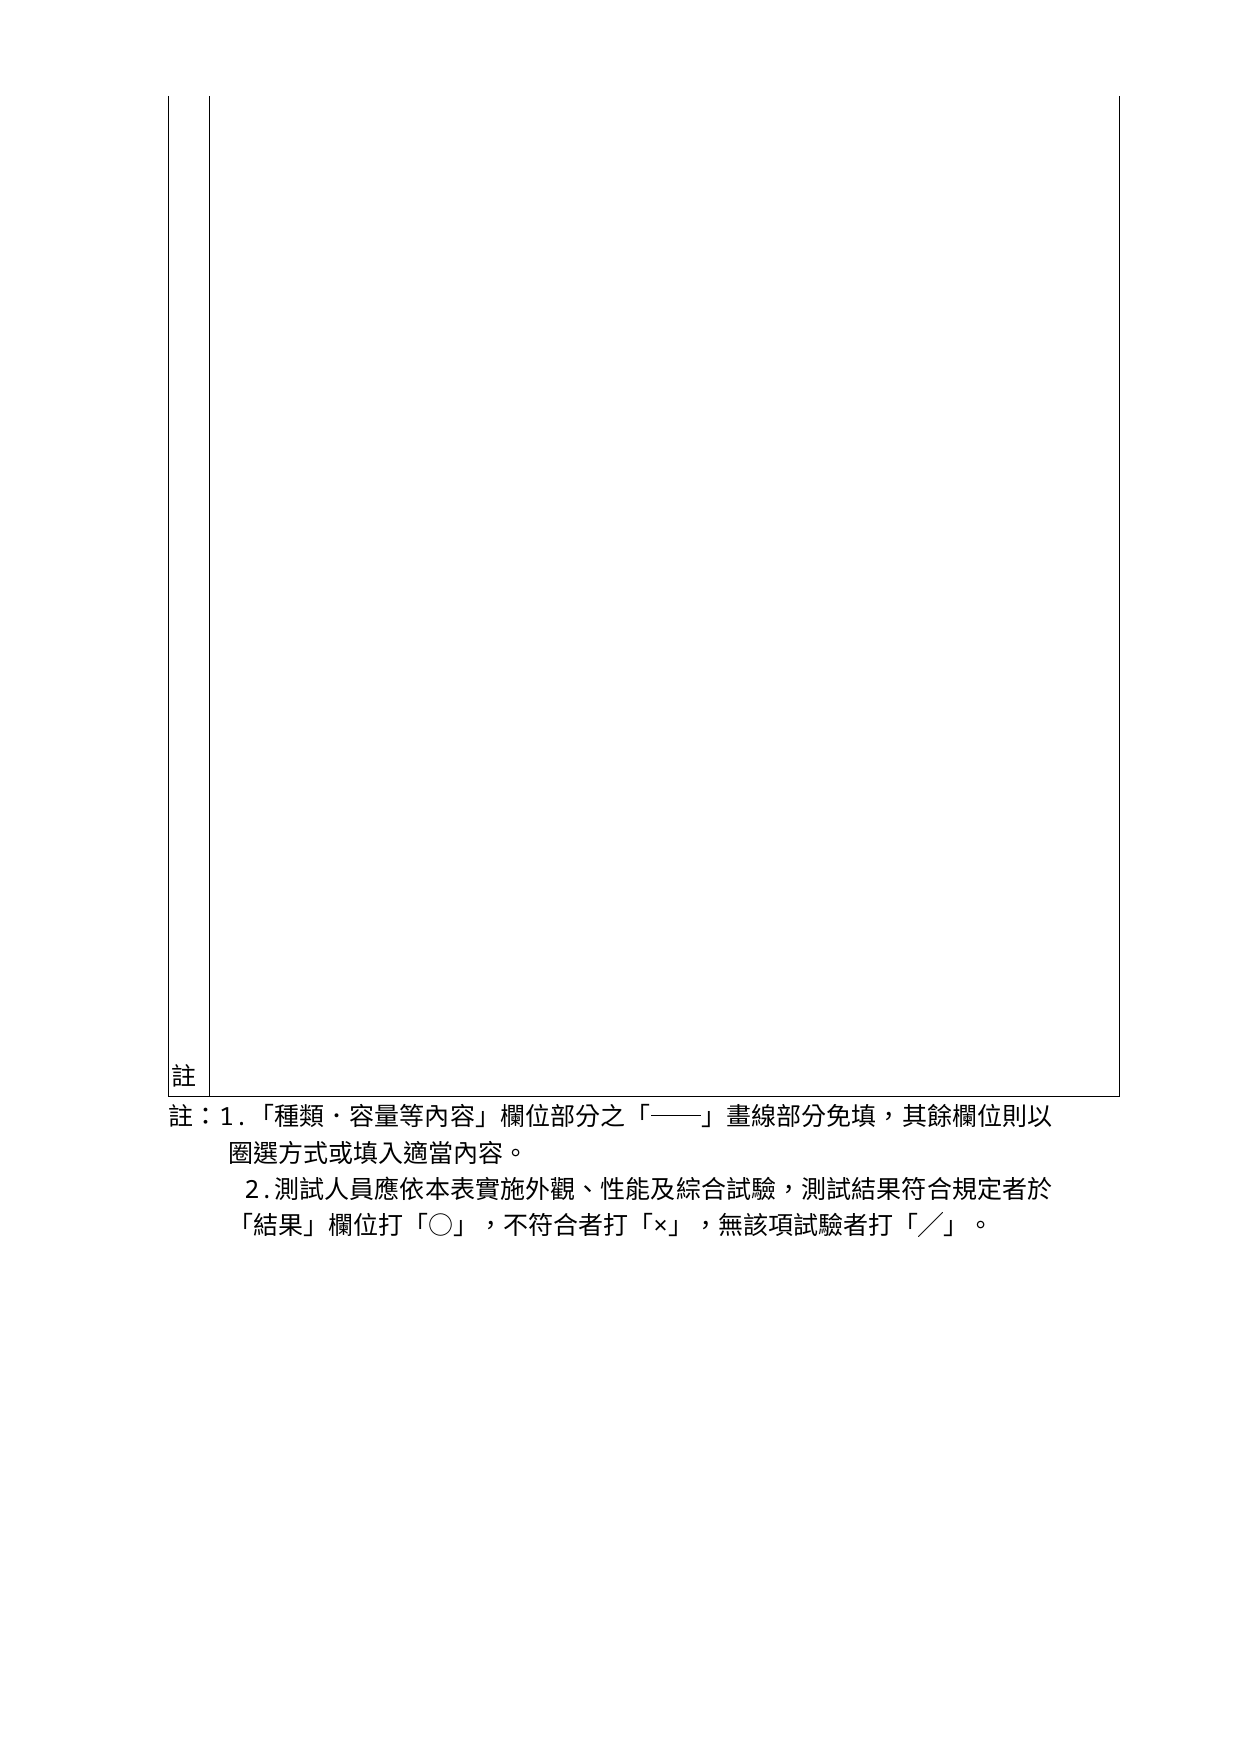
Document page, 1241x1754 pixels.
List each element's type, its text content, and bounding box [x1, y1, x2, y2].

table_cell [210, 96, 284, 1033]
table_cell [210, 1033, 284, 1096]
table_cell [676, 96, 1047, 1033]
table_cell [169, 96, 209, 1033]
table_cell [459, 96, 676, 1033]
text 註：1.「種類．容量等內容」欄位部分之「──」畫線部分免填，其餘欄位則以圈選方式或填入適當內容。 [169, 1097, 1053, 1169]
table_cell [284, 96, 459, 1033]
table_cell 註 [169, 1033, 209, 1096]
text 2.測試人員應依本表實施外觀、性能及綜合試驗，測試結果符合規定者於「結果」欄位打「○」，不符合者打「×」，無該項試驗者打「╱」。 [169, 1169, 1053, 1242]
table_cell [284, 1033, 459, 1096]
table_cell [1047, 96, 1119, 1033]
table_cell [676, 1033, 1047, 1096]
table_cell [1047, 1033, 1119, 1096]
table_cell [459, 1033, 676, 1096]
